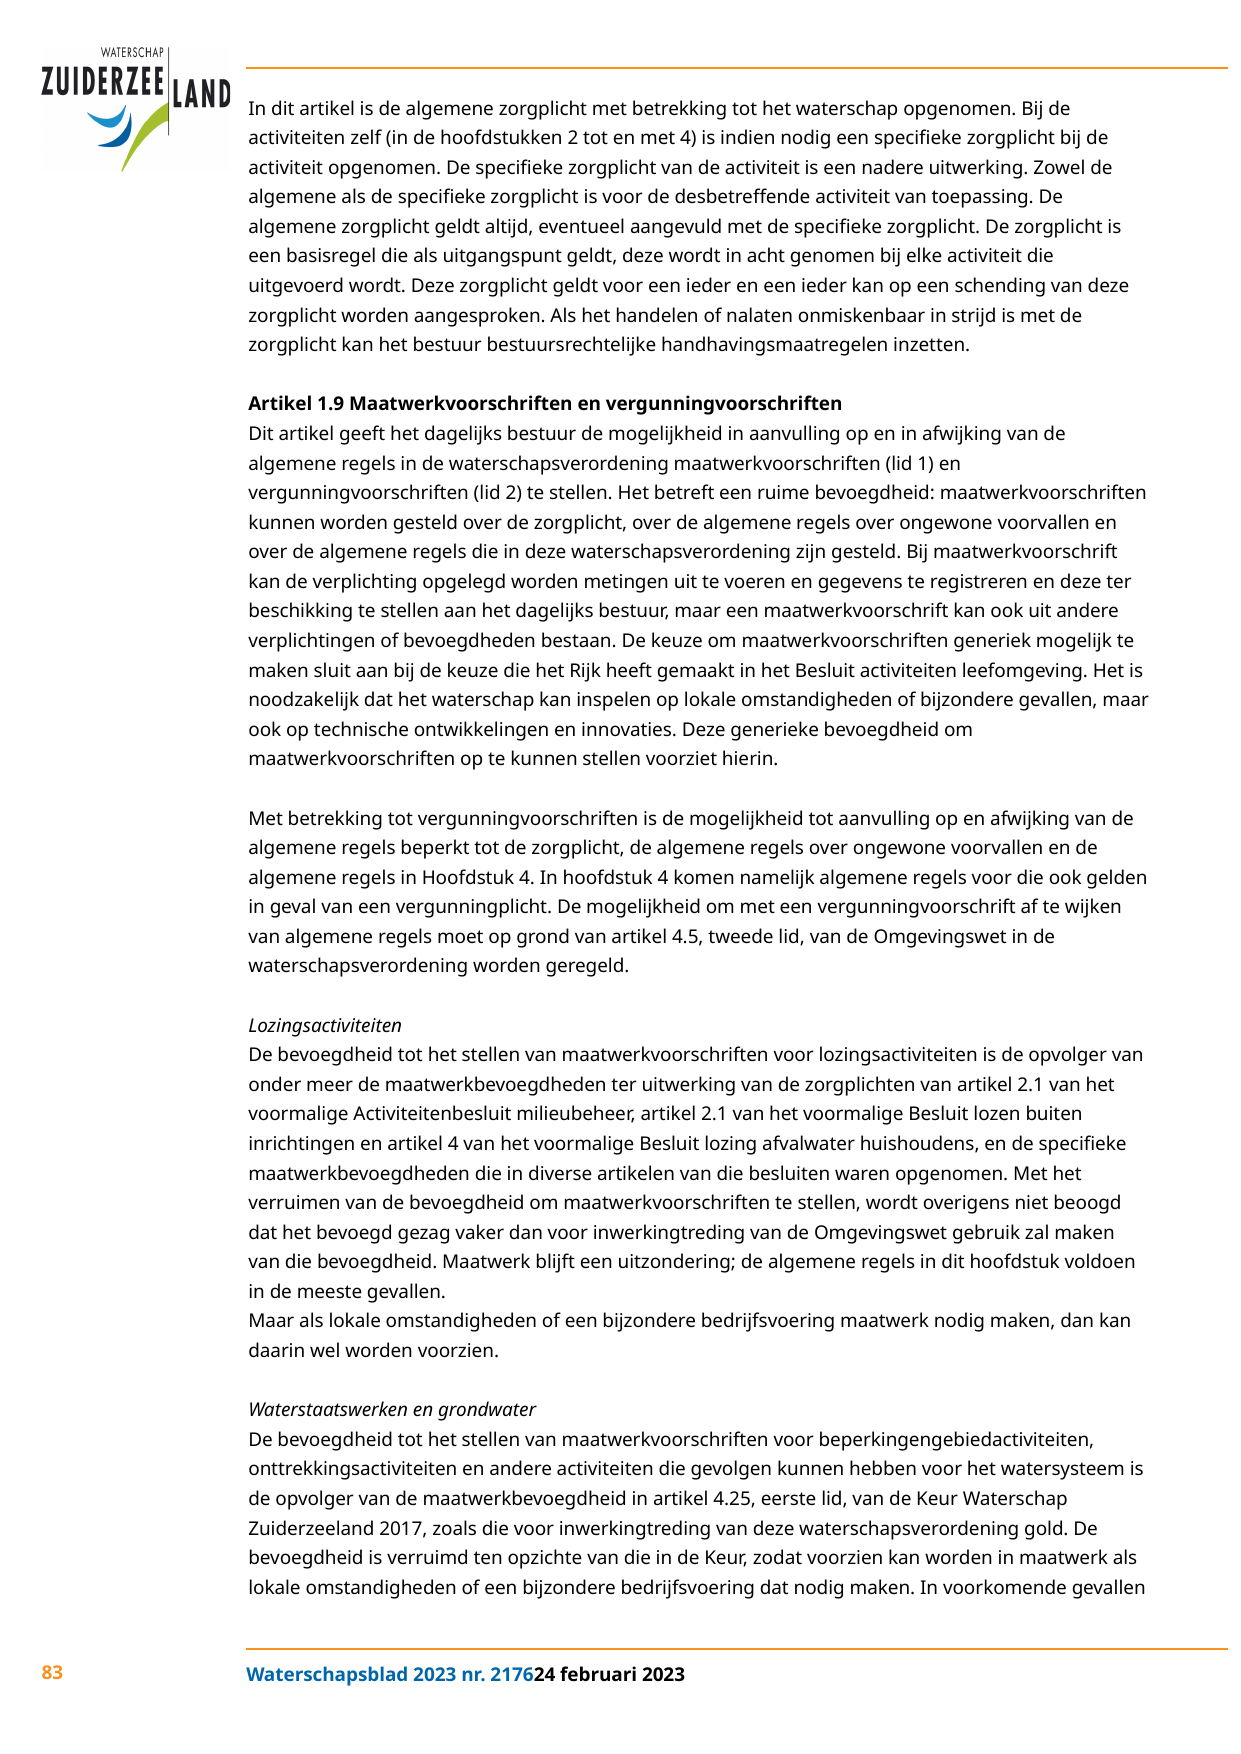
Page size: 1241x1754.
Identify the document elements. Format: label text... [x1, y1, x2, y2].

text Maar als lokale omstandigheden of een bijzondere bedrijfsvoering maatwerk nodig maken, dan kan daarin wel worden voorzien. [248, 1308, 1152, 1363]
text In dit artikel is de algemene zorgplicht met betrekking tot het waterschap opgenomen. Bij de activiteiten zelf (in de hoofdstukken 2 tot en met 4) is indien nodig een specifieke zorgplicht bij de activiteit opgenomen. De specifieke zorgplicht van de activiteit is een nadere uitwerking. Zowel de algemene als de specifieke zorgplicht is voor de desbetreffende activiteit van toepassing. De algemene zorgplicht geldt altijd, eventueel aangevuld met de specifieke zorgplicht. De zorgplicht is een basisregel die als uitgangspunt geldt, deze wordt in acht genomen bij elke activiteit die uitgevoerd wordt. Deze zorgplicht geldt voor een ieder en een ieder kan op een schending van deze zorgplicht worden aangesproken. Als het handelen of nalaten onmiskenbaar in strijd is met de zorgplicht kan het bestuur bestuursrechtelijke handhavingsmaatregelen inzetten. [248, 95, 1152, 357]
picture [41, 47, 231, 172]
text Met betrekking tot vergunningvoorschriften is de mogelijkheid tot aanvulling op en afwijking van de algemene regels beperkt tot de zorgplicht, de algemene regels over ongewone voorvallen en de algemene regels in Hoofdstuk 4. In hoofdstuk 4 komen namelijk algemene regels voor die ook gelden in geval van een vergunningplicht. De mogelijkheid om met een vergunningvoorschrift af te wijken van algemene regels moet op grond van artikel 4.5, tweede lid, van de Omgevingswet in de waterschapsverordening worden geregeld. [248, 805, 1152, 978]
text Artikel 1.9 Maatwerkvoorschriften en vergunningvoorschriften [248, 391, 1152, 416]
text Lozingsactiviteiten [248, 1012, 1152, 1038]
text De bevoegdheid tot het stellen van maatwerkvoorschriften voor lozingsactiviteiten is de opvolger van onder meer de maatwerkbevoegdheden ter uitwerking van de zorgplichten van artikel 2.1 van het voormalige Activiteitenbesluit milieubeheer, artikel 2.1 van het voormalige Besluit lozen buiten inrichtingen en artikel 4 van het voormalige Besluit lozing afvalwater huishoudens, en de specifieke maatwerkbevoegdheden die in diverse artikelen van die besluiten waren opgenomen. Met het verruimen van de bevoegdheid om maatwerkvoorschriften te stellen, wordt overigens niet beoogd dat het bevoegd gezag vaker dan voor inwerkingtreding van de Omgevingswet gebruik zal maken van die bevoegdheid. Maatwerk blijft een uitzondering; de algemene regels in dit hoofdstuk voldoen in de meeste gevallen. [248, 1041, 1152, 1304]
text Waterstaatswerken en grondwater [248, 1396, 1152, 1422]
text De bevoegdheid tot het stellen van maatwerkvoorschriften voor beperkingengebiedactiviteiten, onttrekkingsactiviteiten en andere activiteiten die gevolgen kunnen hebben voor het watersysteem is de opvolger van de maatwerkbevoegdheid in artikel 4.25, eerste lid, van de Keur Waterschap Zuiderzeeland 2017, zoals die voor inwerkingtreding van deze waterschapsverordening gold. De bevoegdheid is verruimd ten opzichte van die in de Keur, zodat voorzien kan worden in maatwerk als lokale omstandigheden of een bijzondere bedrijfsvoering dat nodig maken. In voorkomende gevallen [248, 1426, 1152, 1600]
text Dit artikel geeft het dagelijks bestuur de mogelijkheid in aanvulling op en in afwijking van de algemene regels in de waterschapsverordening maatwerkvoorschriften (lid 1) en vergunningvoorschriften (lid 2) te stellen. Het betreft een ruime bevoegdheid: maatwerkvoorschriften kunnen worden gesteld over de zorgplicht, over de algemene regels over ongewone voorvallen en over de algemene regels die in deze waterschapsverordening zijn gesteld. Bij maatwerkvoorschrift kan de verplichting opgelegd worden metingen uit te voeren en gegevens te registreren en deze ter beschikking te stellen aan het dagelijks bestuur, maar een maatwerkvoorschrift kan ook uit andere verplichtingen of bevoegdheden bestaan. De keuze om maatwerkvoorschriften generiek mogelijk te maken sluit aan bij de keuze die het Rijk heeft gemaakt in het Besluit activiteiten leefomgeving. Het is noodzakelijk dat het waterschap kan inspelen op lokale omstandigheden of bijzondere gevallen, maar ook op technische ontwikkelingen en innovaties. Deze generieke bevoegdheid om maatwerkvoorschriften op te kunnen stellen voorziet hierin. [248, 420, 1152, 771]
